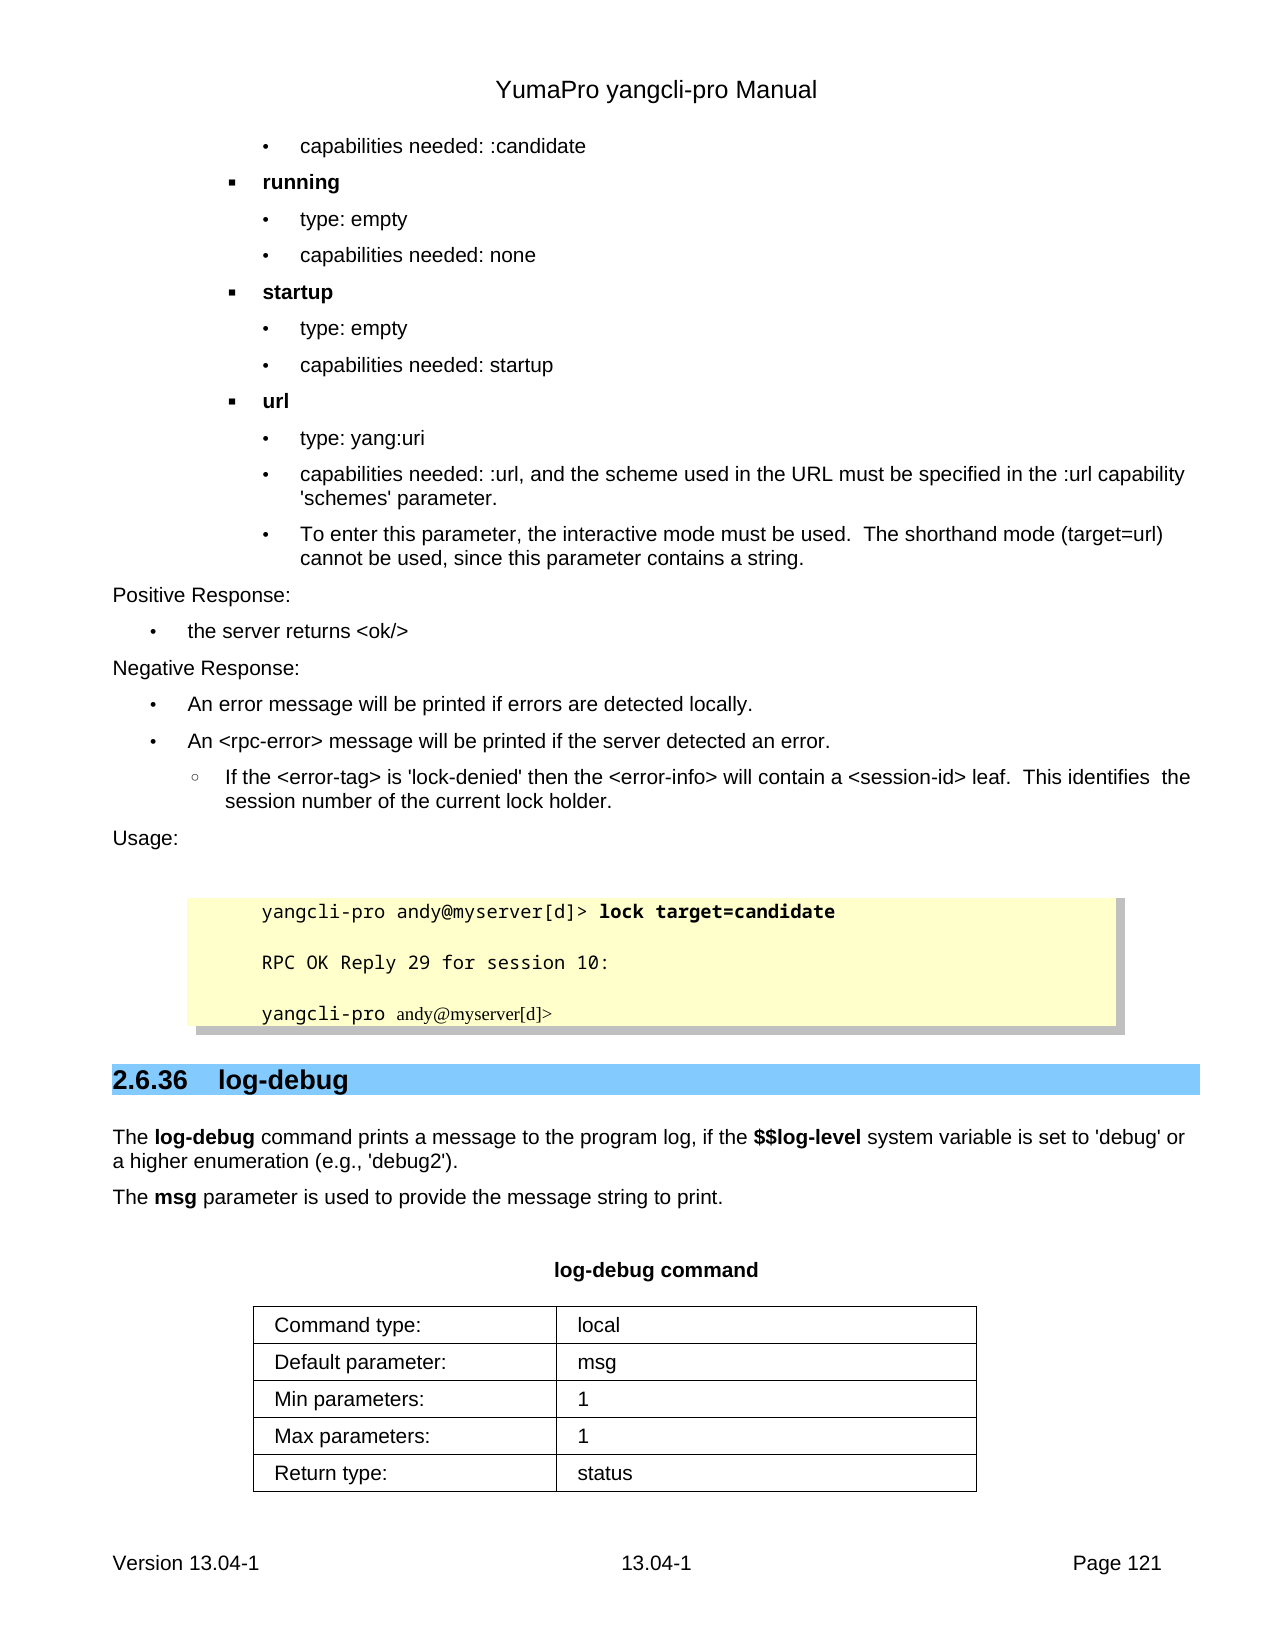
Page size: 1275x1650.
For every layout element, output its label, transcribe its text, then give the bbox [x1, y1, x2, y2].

list type: empty [262, 316, 1200, 340]
list running [225, 170, 1200, 194]
table_cell Return type: [254, 1455, 556, 1491]
list capabilities needed: :candidate [262, 134, 1200, 158]
list the server returns <ok/> [150, 619, 1200, 643]
table_cell Default parameter: [254, 1344, 556, 1380]
subtitle log-debug command [127, 1258, 1185, 1282]
text Positive Response: [112, 583, 1200, 607]
text Usage: [112, 825, 1200, 849]
text yangcli-pro andy@myserver[d]> [187, 1000, 1116, 1026]
list url [225, 389, 1200, 413]
text The msg parameter is used to provide the message string to print. [112, 1185, 1200, 1209]
text yangcli-pro andy@myserver[d]> lock target=candidate [187, 898, 1116, 924]
list startup [225, 279, 1200, 303]
table_cell msg [557, 1344, 976, 1380]
list To enter this parameter, the interactive mode must be used. The shorthand mode (target=url) cannot be used, since this parameter contains a string. [262, 522, 1200, 570]
list An <rpc-error> message will be printed if the server detected an error. [150, 728, 1200, 752]
table_header local [557, 1307, 976, 1343]
list type: empty [262, 207, 1200, 231]
table_cell Min parameters: [254, 1381, 556, 1417]
list If the <error-tag> is 'lock-denied' then the <error-info> will contain a <session-id> leaf. This identifies the session number of the current lock holder. [187, 765, 1200, 813]
table_cell 1 [557, 1381, 976, 1417]
list type: yang:uri [262, 425, 1200, 449]
subtitle log-debug [112, 1064, 1200, 1095]
table_cell status [557, 1455, 976, 1491]
table_header Command type: [254, 1307, 556, 1343]
text The log-debug command prints a message to the program log, if the $$log-level system variable is set to 'debug' or a higher enumeration (e.g., 'debug2'). [112, 1124, 1200, 1172]
list capabilities needed: :url, and the scheme used in the URL must be specified in the :url capability 'schemes' parameter. [262, 462, 1200, 510]
text Negative Response: [112, 656, 1200, 679]
table_cell 1 [557, 1418, 976, 1454]
list capabilities needed: startup [262, 352, 1200, 376]
list capabilities needed: none [262, 243, 1200, 267]
text RPC OK Reply 29 for session 10: [187, 949, 1116, 975]
table_cell Max parameters: [254, 1418, 556, 1454]
list An error message will be printed if errors are detected locally. [150, 692, 1200, 716]
